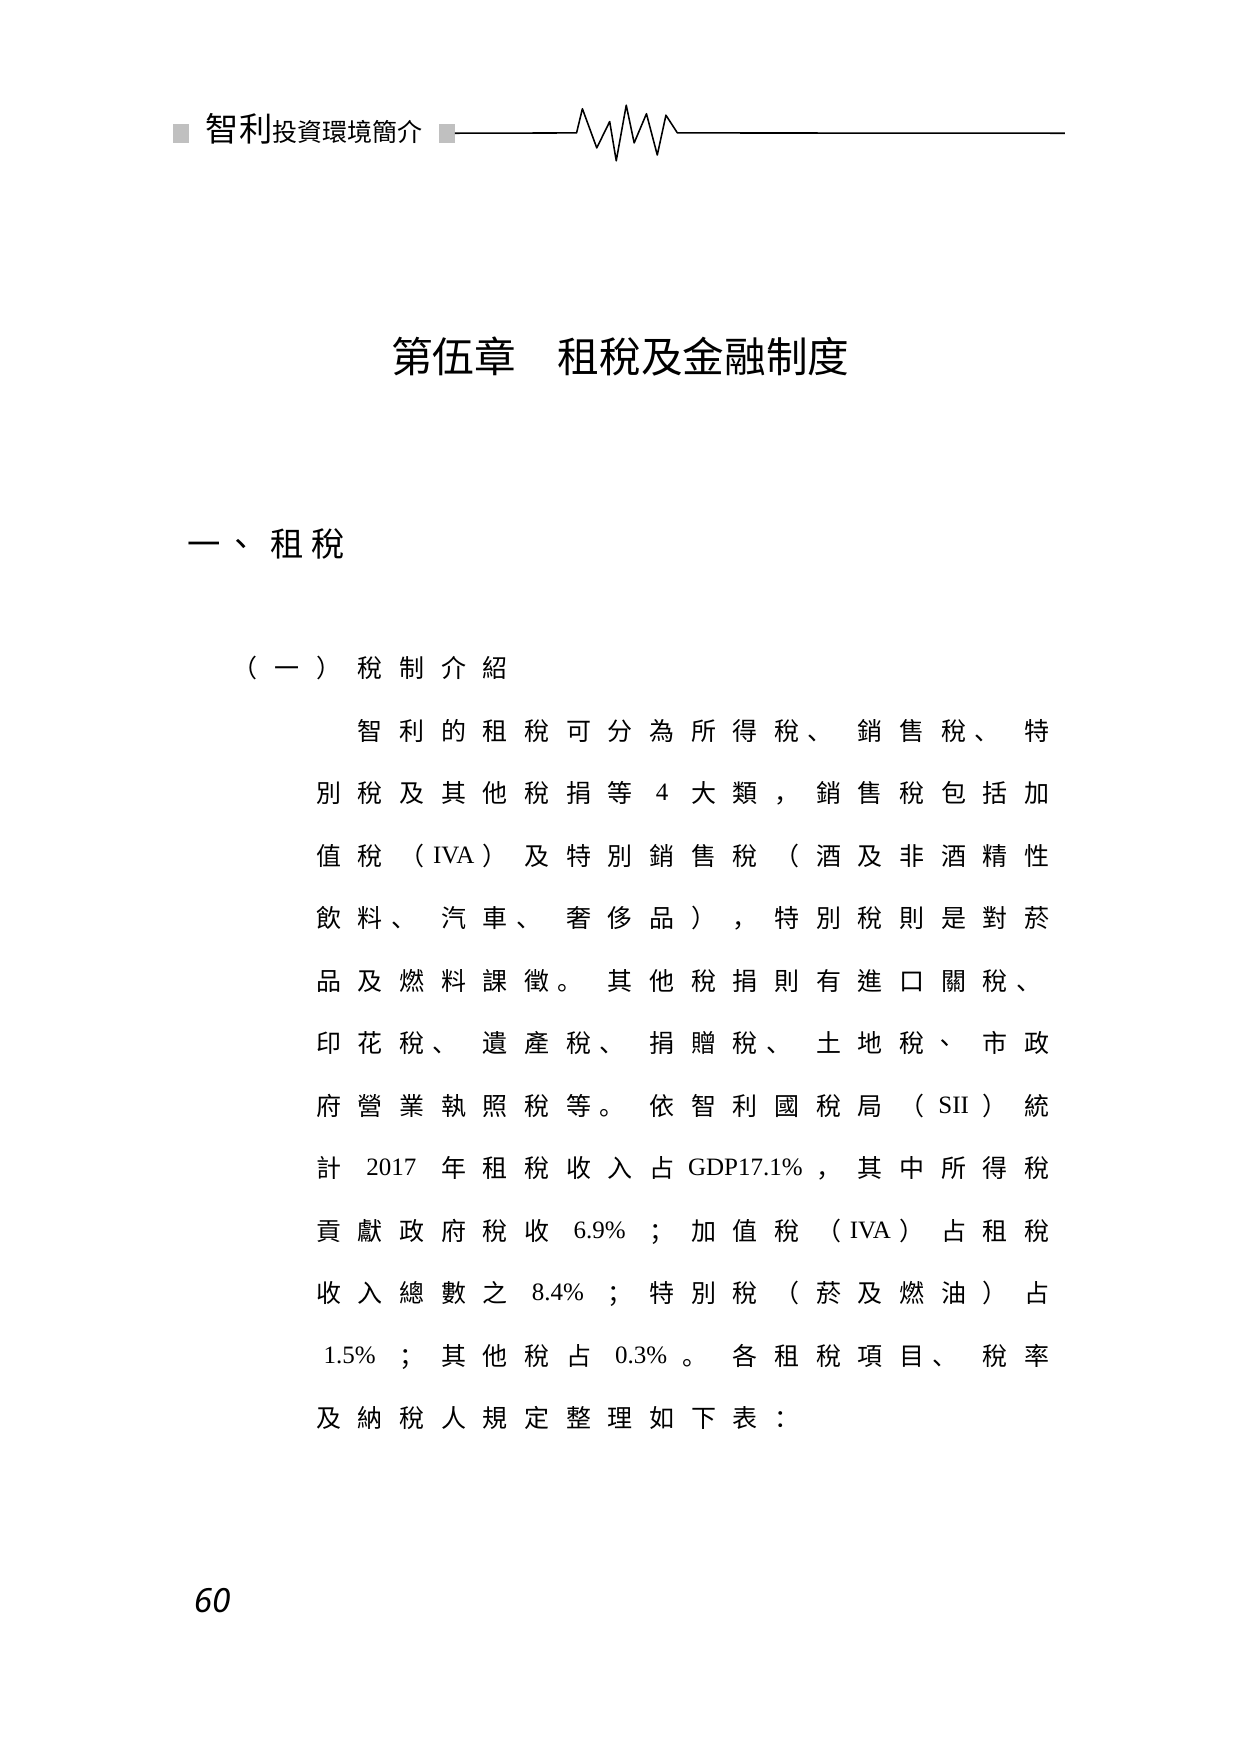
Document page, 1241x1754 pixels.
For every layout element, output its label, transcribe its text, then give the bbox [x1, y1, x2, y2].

text 第伍章 租稅及金融制度 [183, 313, 1058, 375]
text 一、租稅 [183, 500, 1058, 563]
text 智利的租稅可分為所得稅、銷售稅、特別稅及其他稅捐等4大類，銷售稅包括加值稅（IVA）及特別銷售稅（酒及非酒精性飲料、汽車、奢侈品），特別稅則是對菸品及燃料課徵。其他稅捐則有進口關稅、印花稅、遺產稅、捐贈稅、土地稅、市政府營業執照稅等。依智利國稅局（SII）統計2017年租稅收入占GDP17.1%，其中所得稅貢獻政府稅收6.9%；加值稅（IVA）占租稅收入總數之8.4%；特別稅（菸及燃油）占1.5%；其他稅占0.3%。各租稅項目、稅率及納稅人規定整理如下表： [281, 688, 1058, 1438]
text （一）稅制介紹 [207, 625, 1058, 688]
